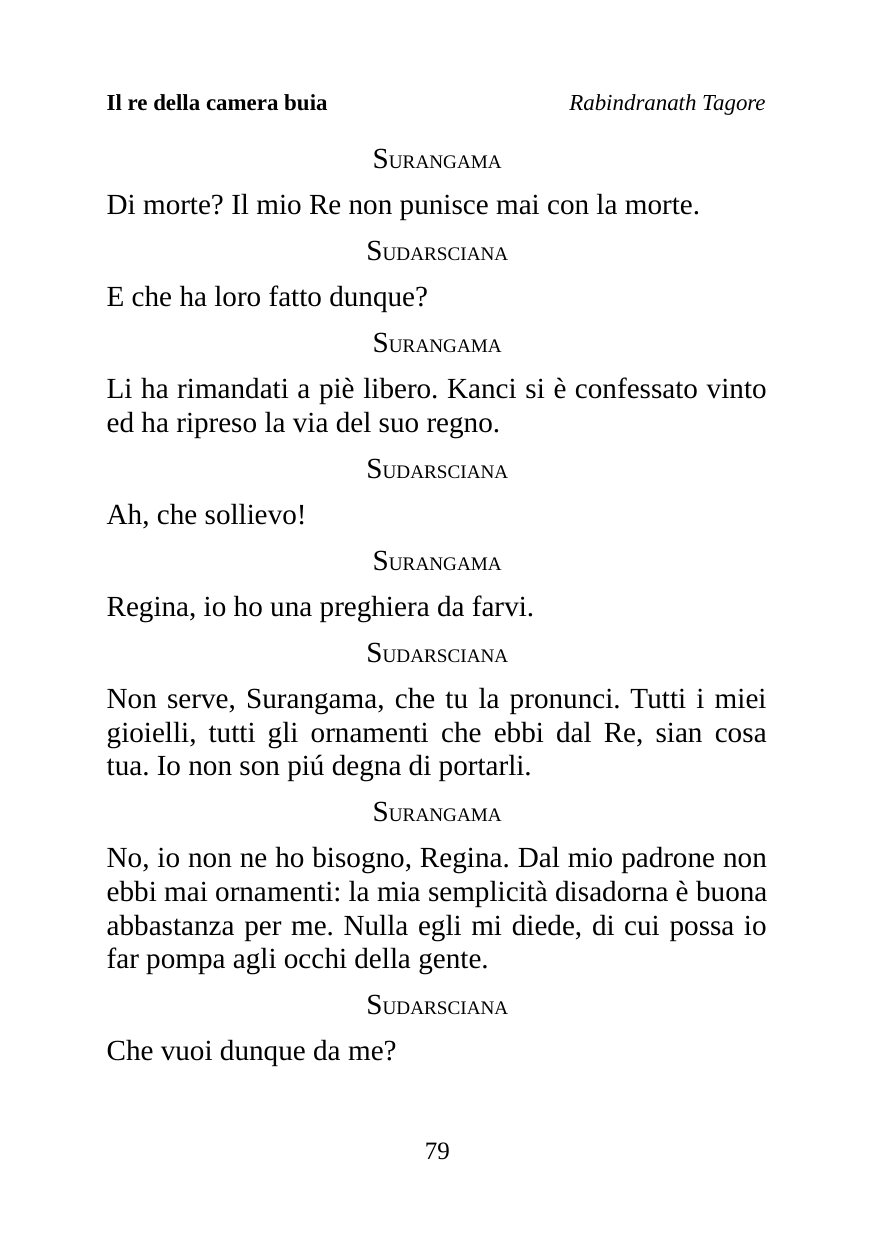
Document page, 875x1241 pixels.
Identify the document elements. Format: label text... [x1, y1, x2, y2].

text Surangama [106, 326, 768, 359]
text E che ha loro fatto dunque? [106, 279, 768, 313]
text Ah, che sollievo! [106, 497, 768, 531]
text Sudarsciana [106, 987, 768, 1021]
text Di morte? Il mio Re non punisce mai con la morte. [106, 187, 768, 221]
text Sudarsciana [106, 451, 768, 485]
text Surangama [106, 141, 768, 175]
text Surangama [106, 543, 768, 577]
text Surangama [106, 794, 768, 828]
text Regina, io ho una preghiera da farvi. [106, 589, 768, 623]
text No, io non ne ho bisogno, Regina. Dal mio padrone non ebbi mai ornamenti: la mia semplicità disadorna è buona abbastanza per me. Nulla egli mi diede, di cui possa io far pompa agli occhi della gente. [106, 841, 768, 975]
text Li ha rimandati a piè libero. Kanci si è confessato vinto ed ha ripreso la via del suo regno. [106, 372, 768, 439]
text Sudarsciana [106, 635, 768, 669]
text Che vuoi dunque da me? [106, 1033, 768, 1067]
text Sudarsciana [106, 233, 768, 267]
text Non serve, Surangama, che tu la pronunci. Tutti i miei gioielli, tutti gli ornamenti che ebbi dal Re, sian cosa tua. Io non son piú degna di portarli. [106, 681, 768, 782]
